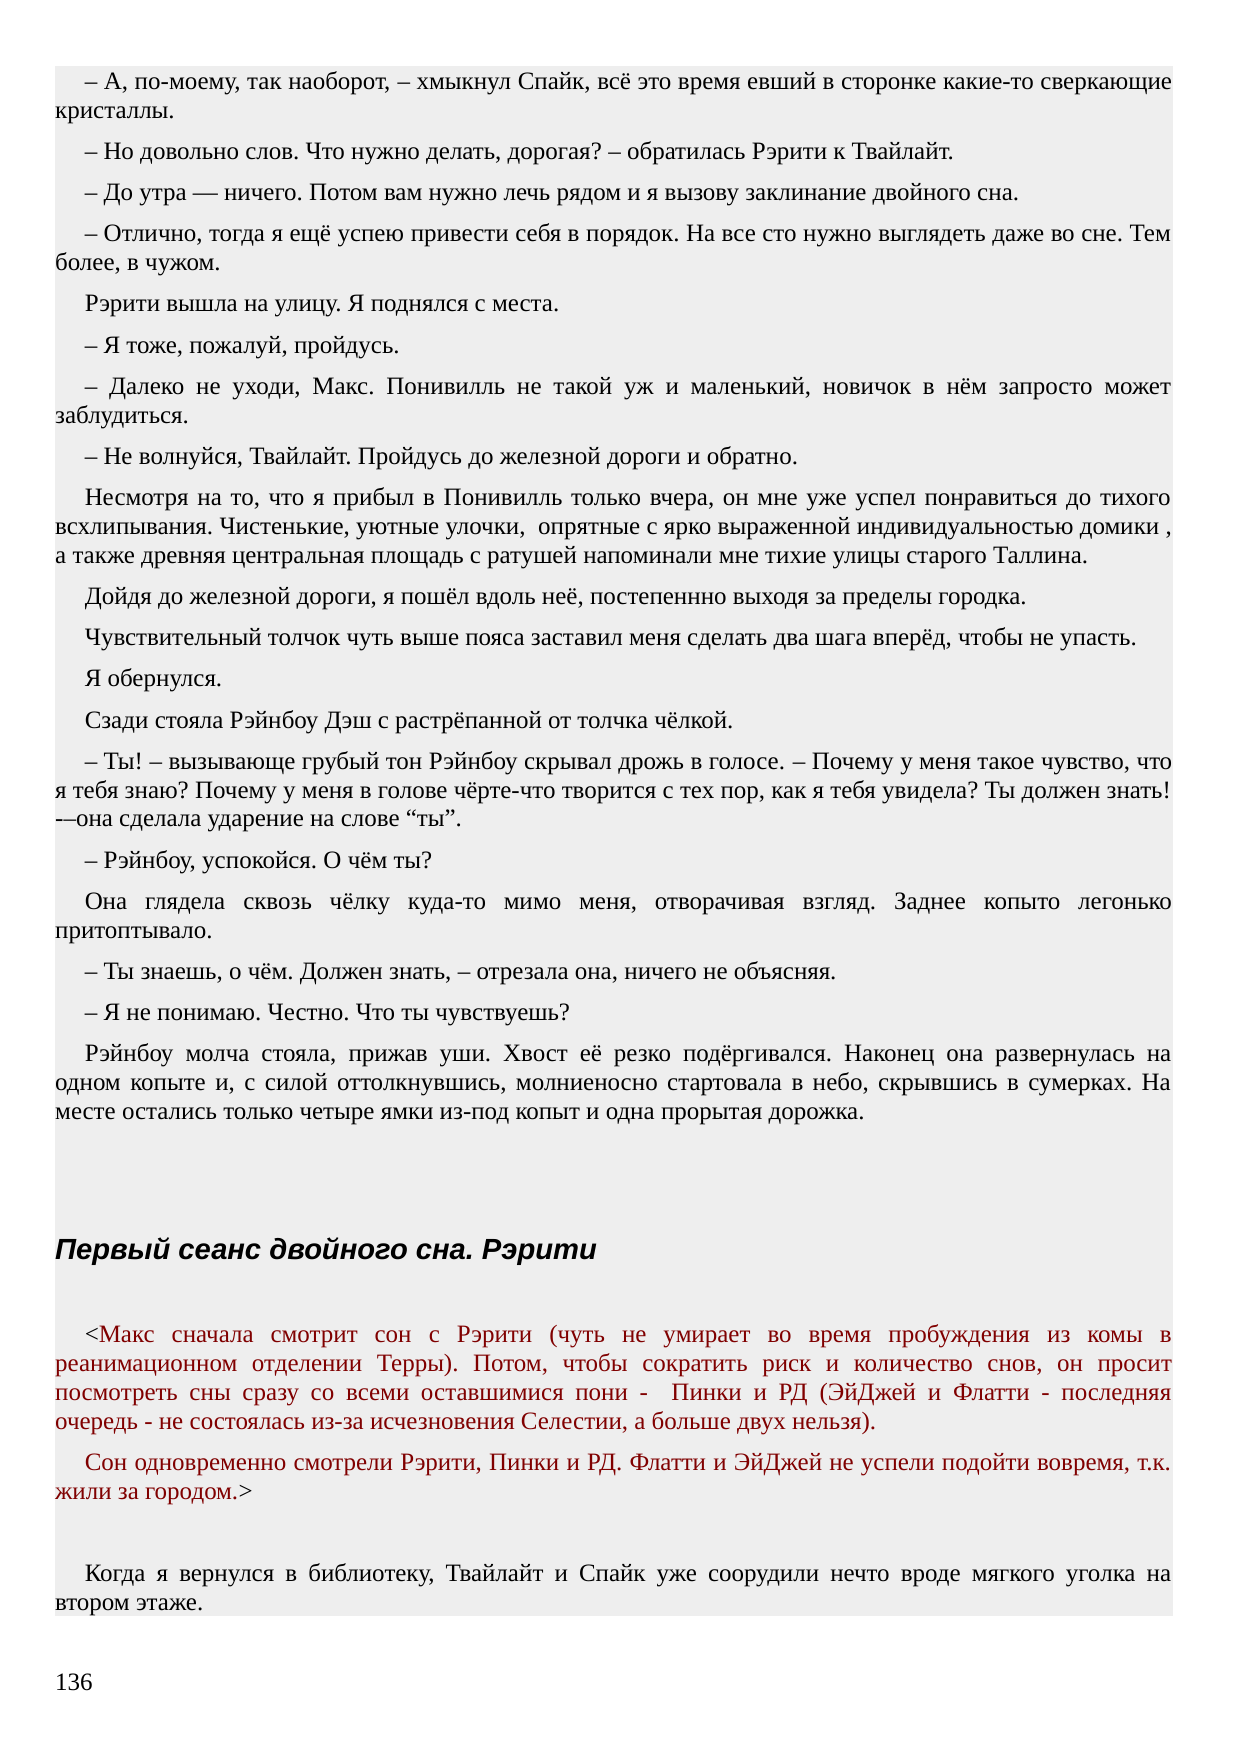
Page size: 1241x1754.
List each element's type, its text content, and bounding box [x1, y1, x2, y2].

text – Не волнуйся, Твайлайт. Пройдусь до железной дороги и обратно. [55, 441, 1173, 470]
text Сон одновременно смотрели Рэрити, Пинки и РД. Флатти и ЭйДжей не успели подойти вовремя, т.к. жили за городом.> [55, 1447, 1173, 1504]
text Дойдя до железной дороги, я пошёл вдоль неё, постепеннно выходя за пределы городка. [55, 581, 1173, 610]
text Когда я вернулся в библиотеку, Твайлайт и Спайк уже соорудили нечто вроде мягкого уголка на втором этаже. [55, 1558, 1173, 1616]
text – Далеко не уходи, Макс. Понивилль не такой уж и маленький, новичок в нём запросто может заблудиться. [55, 371, 1173, 428]
text – Отлично, тогда я ещё успею привести себя в порядок. На все сто нужно выглядеть даже во сне. Тем более, в чужом. [55, 218, 1173, 276]
text Рэрити вышла на улицу. Я поднялся с места. [55, 288, 1173, 317]
text – Рэйнбоу, успокойся. О чём ты? [55, 845, 1173, 873]
subtitle Первый сеанс двойного сна. Рэрити [55, 1232, 1173, 1266]
text <Макс сначала смотрит сон с Рэрити (чуть не умирает во время пробуждения из комы в реанимационном отделении Терры). Потом, чтобы сократить риск и количество снов, он просит посмотреть сны сразу со всеми оставшимися пони - Пинки и РД (ЭйДжей и Флатти - последняя очередь - не состоялась из-за исчезновения Селестии, а больше двух нельзя). [55, 1319, 1173, 1434]
text – До утра — ничего. Потом вам нужно лечь рядом и я вызову заклинание двойного сна. [55, 177, 1173, 206]
text Рэйнбоу молча стояла, прижав уши. Хвост её резко подёргивался. Наконец она развернулась на одном копыте и, с силой оттолкнувшись, молниеносно стартовала в небо, скрывшись в сумерках. На месте остались только четыре ямки из-под копыт и одна прорытая дорожка. [55, 1038, 1173, 1125]
text Сзади стояла Рэйнбоу Дэш с растрёпанной от толчка чёлкой. [55, 705, 1173, 733]
text Я обернулся. [55, 663, 1173, 692]
text Чувствительный толчок чуть выше пояса заставил меня сделать два шага вперёд, чтобы не упасть. [55, 622, 1173, 651]
text – Я тоже, пожалуй, пройдусь. [55, 330, 1173, 358]
text – Ты! – вызывающе грубый тон Рэйнбоу скрывал дрожь в голосе. – Почему у меня такое чувство, что я тебя знаю? Почему у меня в голове чёрте-что творится с тех пор, как я тебя увидела? Ты должен знать! -–она сделала ударение на слове “ты”. [55, 746, 1173, 832]
text – Но довольно слов. Что нужно делать, дорогая? – обратилась Рэрити к Твайлайт. [55, 136, 1173, 165]
text – Ты знаешь, о чём. Должен знать, – отрезала она, ничего не объясняя. [55, 956, 1173, 985]
text Несмотря на то, что я прибыл в Понивилль только вчера, он мне уже успел понравиться до тихого всхлипывания. Чистенькие, уютные улочки, опрятные с ярко выраженной индивидуальностью домики , а также древняя центральная площадь с ратушей напоминали мне тихие улицы старого Таллина. [55, 482, 1173, 568]
text – Я не понимаю. Честно. Что ты чувствуешь? [55, 997, 1173, 1026]
text – А, по-моему, так наоборот, – хмыкнул Спайк, всё это время евший в сторонке какие-то сверкающие кристаллы. [55, 66, 1173, 123]
text Она глядела сквозь чёлку куда-то мимо меня, отворачивая взгляд. Заднее копыто легонько притоптывало. [55, 886, 1173, 943]
